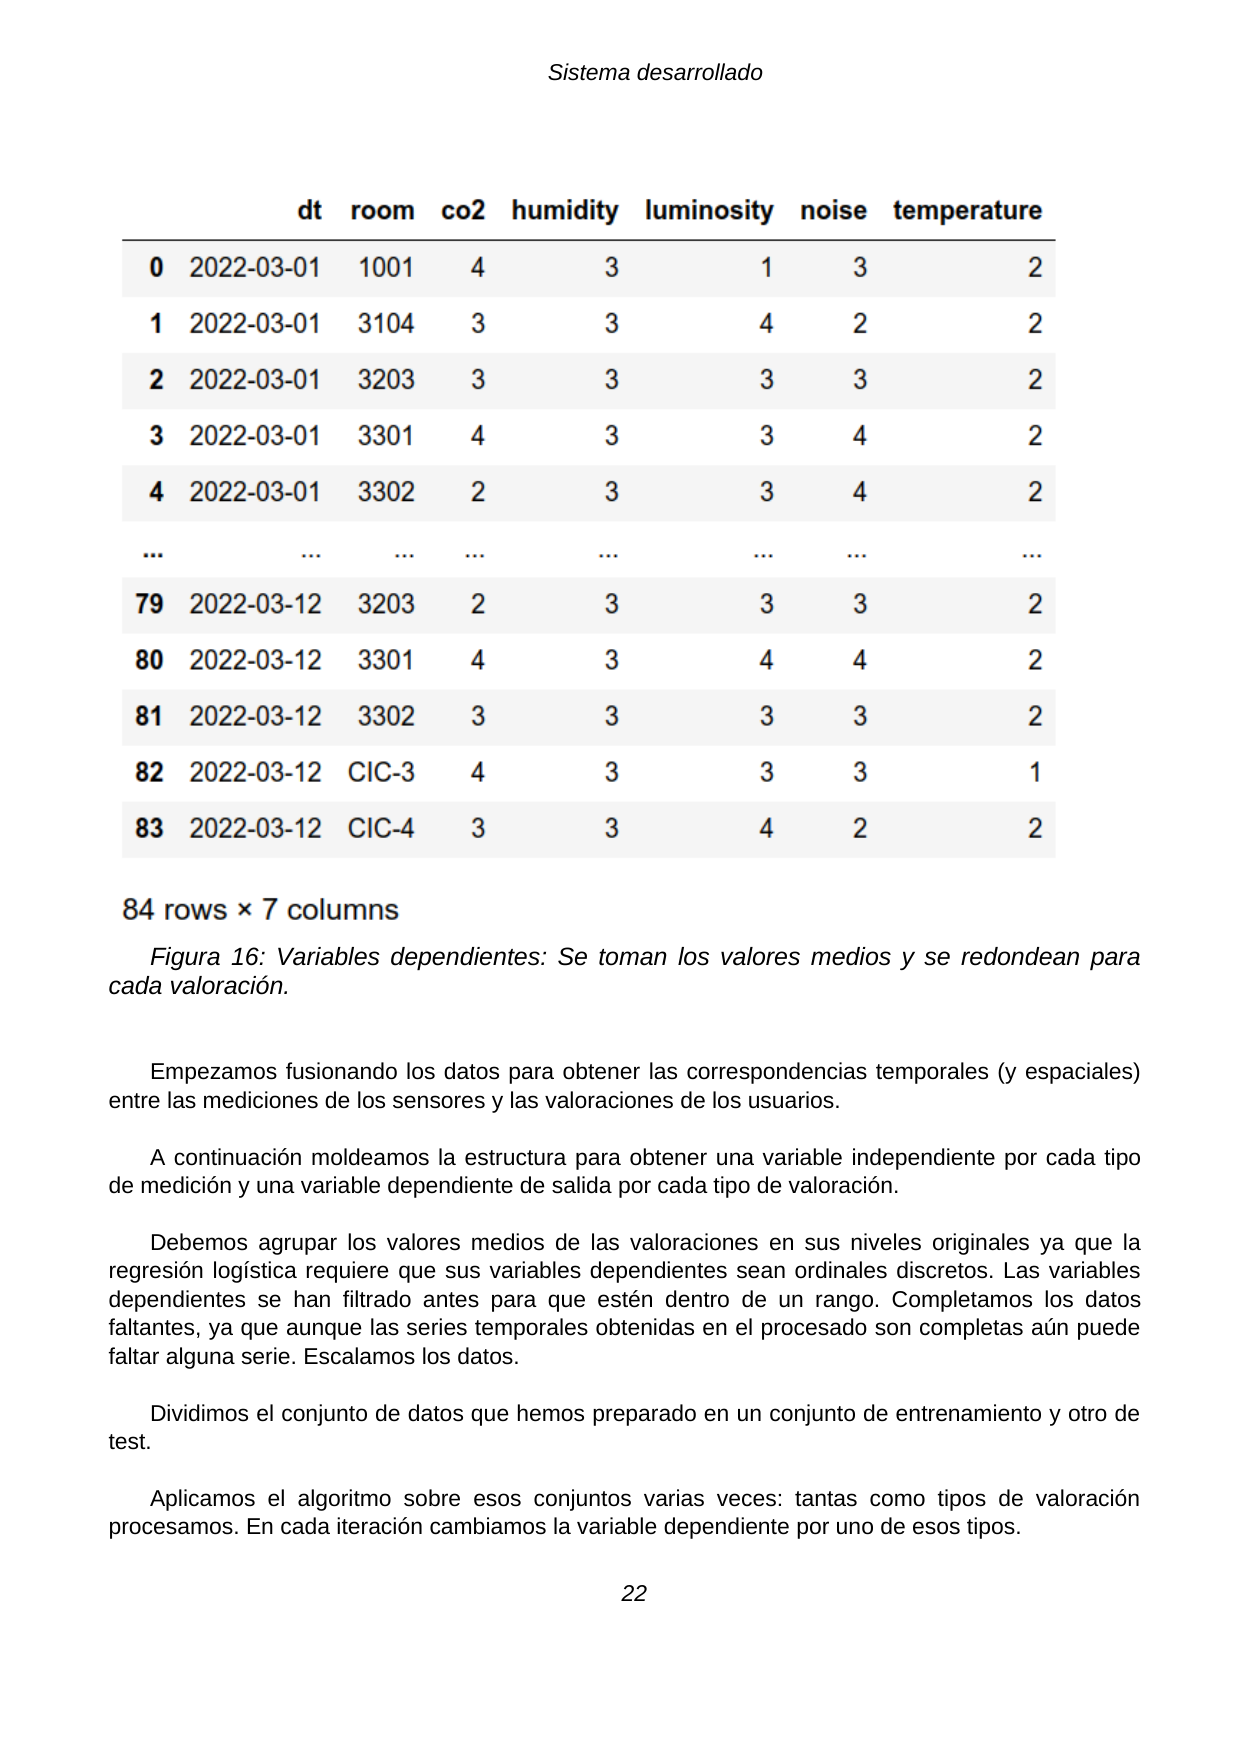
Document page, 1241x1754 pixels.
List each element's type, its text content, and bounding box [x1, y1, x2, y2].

picture [108, 163, 1142, 930]
text Aplicamos el algoritmo sobre esos conjuntos varias veces: tantas como tipos de valoración procesamos. En cada iteración cambiamos la variable dependiente por uno de esos tipos. [108, 1485, 1142, 1540]
text Figura 16: Variables dependientes: Se toman los valores medios y se redondean para cada valoración. [108, 930, 1142, 999]
text A continuación moldeamos la estructura para obtener una variable independiente por cada tipo de medición y una variable dependiente de salida por cada tipo de valoración. [108, 1144, 1142, 1198]
text Empezamos fusionando los datos para obtener las correspondencias temporales (y espaciales) entre las mediciones de los sensores y las valoraciones de los usuarios. [108, 1058, 1142, 1113]
text Dividimos el conjunto de datos que hemos preparado en un conjunto de entrenamiento y otro de test. [108, 1399, 1142, 1454]
text Debemos agrupar los valores medios de las valoraciones en sus niveles originales ya que la regresión logística requiere que sus variables dependientes sean ordinales discretos. Las variables dependientes se han filtrado antes para que estén dentro de un rango. Completamos los datos faltantes, ya que aunque las series temporales obtenidas en el procesado son completas aún puede faltar alguna serie. Escalamos los datos. [108, 1229, 1142, 1369]
